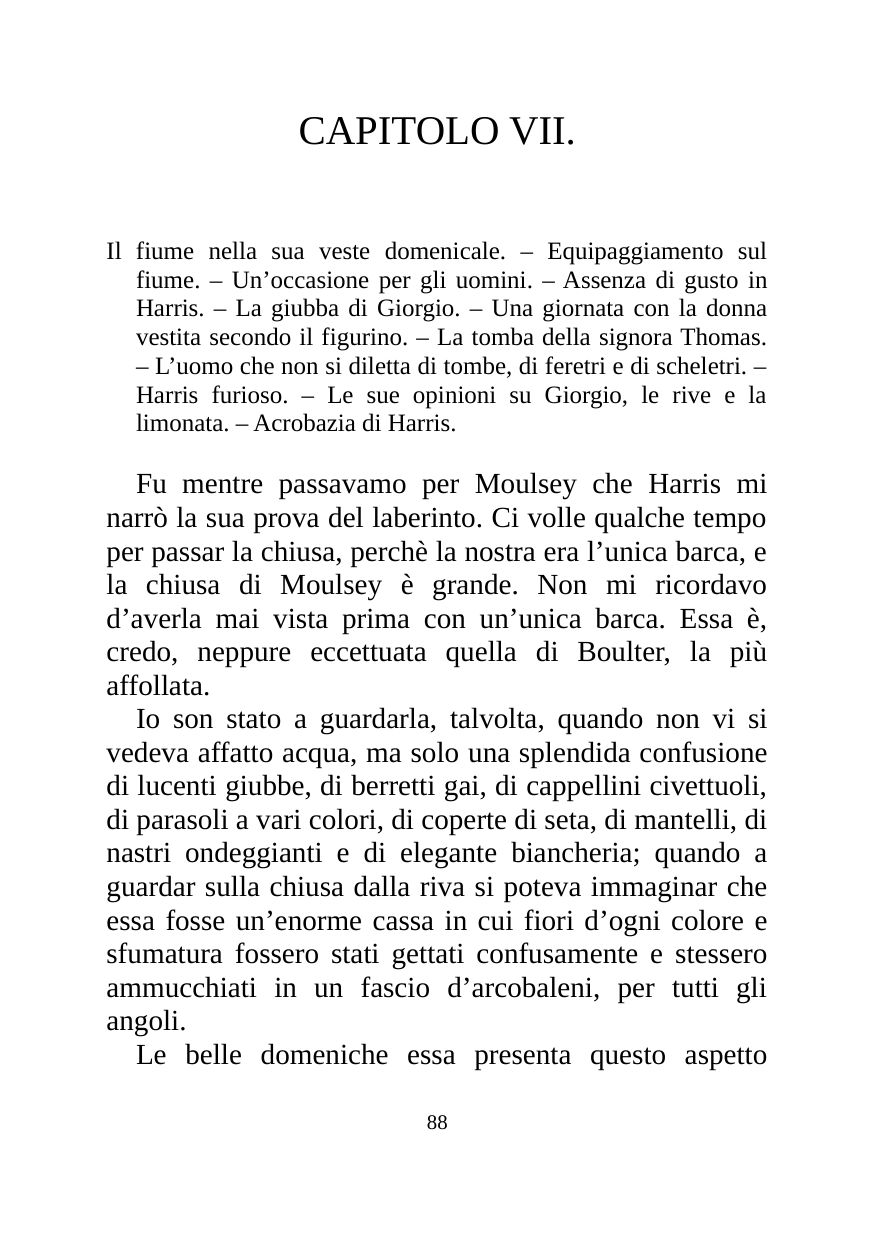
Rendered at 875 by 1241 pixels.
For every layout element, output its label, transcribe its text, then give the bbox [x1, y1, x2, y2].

subtitle CAPITOLO VII. [106, 106, 768, 153]
text Io son stato a guardarla, talvolta, quando non vi si vedeva affatto acqua, ma solo una splendida confusione di lucenti giubbe, di berretti gai, di cappellini civettuoli, di parasoli a vari colori, di coperte di seta, di mantelli, di nastri ondeggianti e di elegante biancheria; quando a guardar sulla chiusa dalla riva si poteva immaginar che essa fosse un’enorme cassa in cui fiori d’ogni colore e sfumatura fossero stati gettati confusamente e stessero ammucchiati in un fascio d’arcobaleni, per tutti gli angoli. [106, 701, 768, 1037]
text Il fiume nella sua veste domenicale. – Equipaggiamento sul fiume. – Un’occasione per gli uomini. – Assenza di gusto in Harris. – La giubba di Giorgio. – Una giornata con la donna vestita secondo il figurino. – La tomba della signora Thomas. – L’uomo che non si diletta di tombe, di feretri e di scheletri. – Harris furioso. – Le sue opinioni su Giorgio, le rive e la limonata. – Acrobazia di Harris. [106, 236, 768, 437]
text Fu mentre passavamo per Moulsey che Harris mi narrò la sua prova del laberinto. Ci volle qualche tempo per passar la chiusa, perchè la nostra era l’unica barca, e la chiusa di Moulsey è grande. Non mi ricordavo d’averla mai vista prima con un’unica barca. Essa è, credo, neppure eccettuata quella di Boulter, la più affollata. [106, 467, 768, 701]
text Le belle domeniche essa presenta questo aspetto [106, 1037, 768, 1070]
